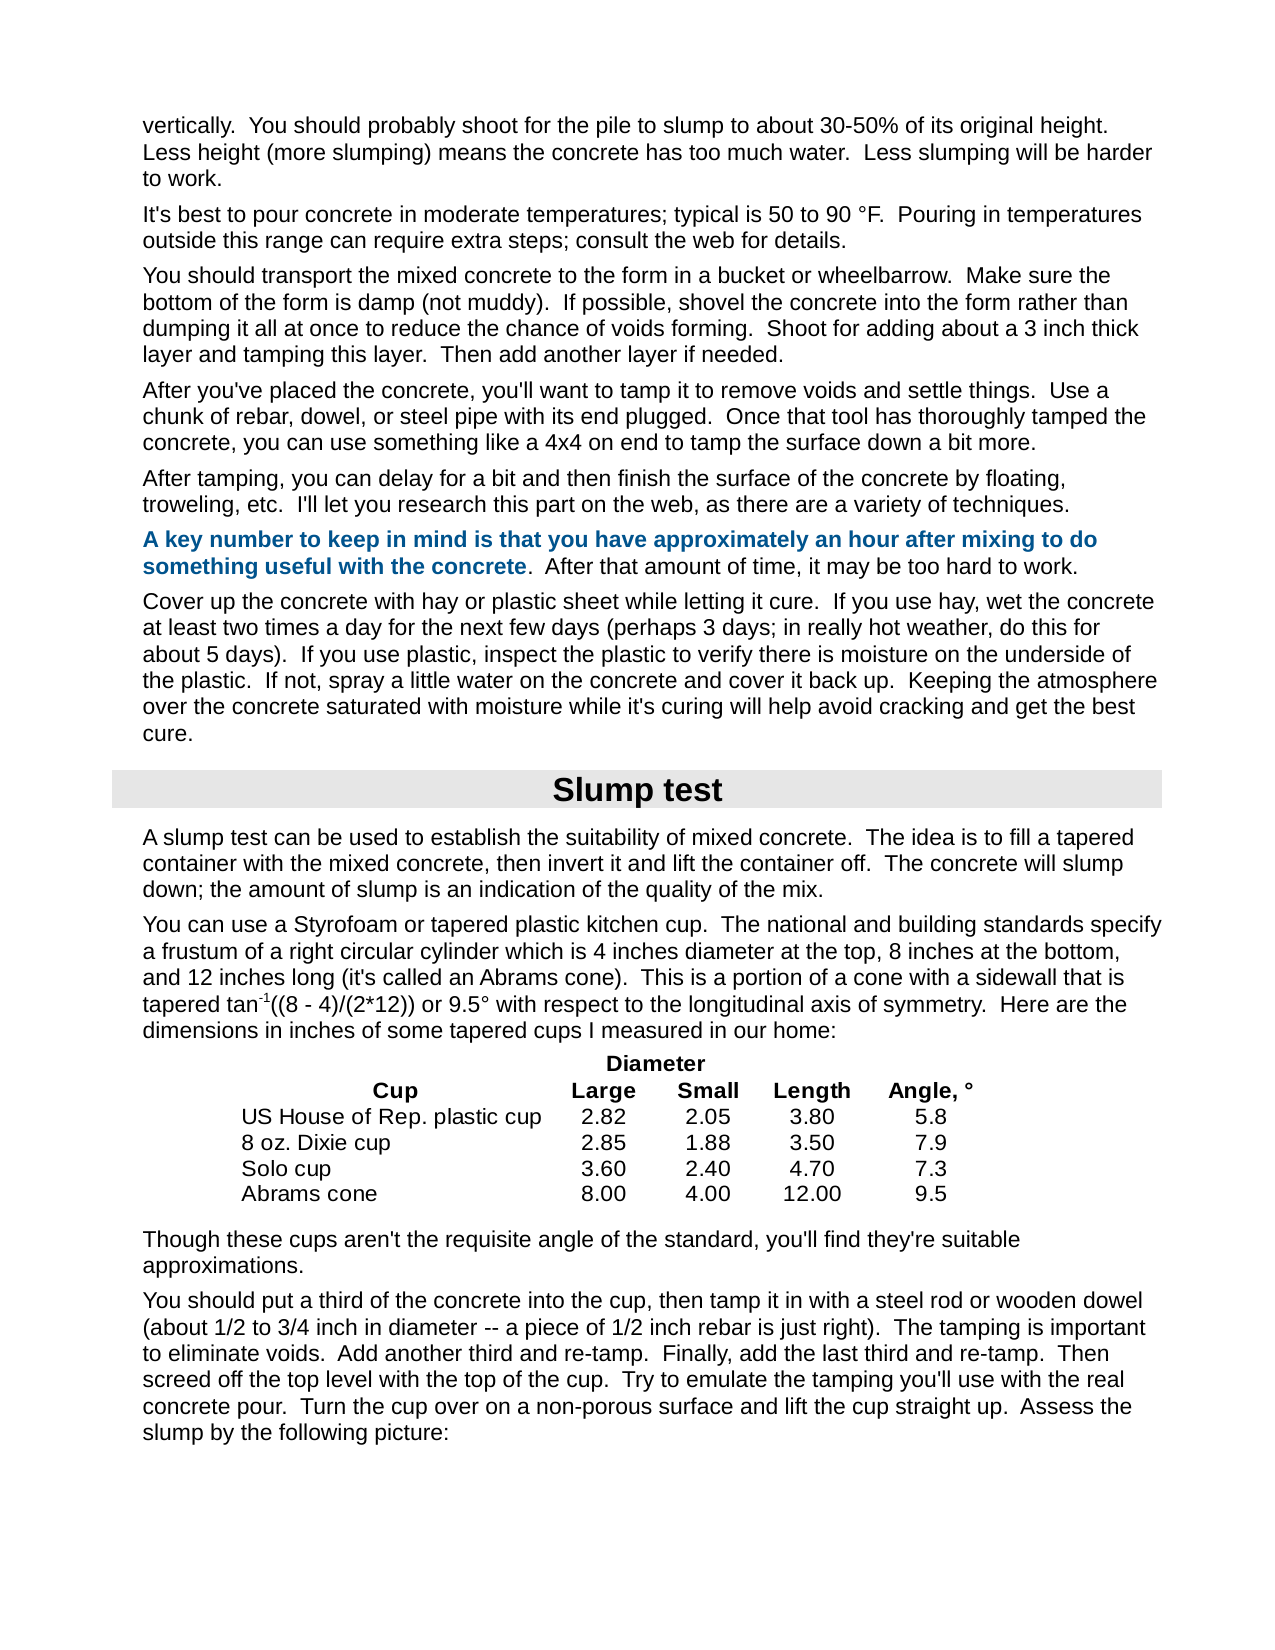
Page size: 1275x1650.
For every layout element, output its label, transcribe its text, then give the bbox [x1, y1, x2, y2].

text A slump test can be used to establish the suitability of mixed concrete. The idea is to fill a tapered container with the mixed concrete, then invert it and lift the container off. The concrete will slump down; the amount of slump is an indication of the quality of the mix. [142, 823, 1162, 902]
text Cover up the concrete with hay or plastic sheet while letting it cure. If you use hay, wet the concrete at least two times a day for the next few days (perhaps 3 days; in really hot weather, do this for about 5 days). If you use plastic, inspect the plastic to verify there is moisture on the underside of the plastic. If not, spray a little water on the concrete and cover it back up. Keeping the atmosphere over the concrete saturated with moisture while it's curing will help avoid cracking and get the best cure. [142, 588, 1162, 746]
text You should transport the mixed concrete to the form in a bucket or wheelbarrow. Make sure the bottom of the form is damp (not muddy). If possible, shovel the concrete into the form rather than dumping it all at once to reduce the chance of voids forming. Shoot for adding about a 3 inch thick layer and tamping this layer. Then add another layer if needed. [142, 262, 1162, 368]
text You should put a third of the concrete into the cup, then tamp it in with a steel rod or wooden dowel (about 1/2 to 3/4 inch in diameter -- a piece of 1/2 inch rebar is just right). The tamping is important to eliminate voids. Add another third and re-tamp. Finally, add the last third and re-tamp. Then screed off the top level with the top of the cup. Try to emulate the tamping you'll use with the real concrete pour. Turn the cup over on a non-porous surface and lift the cup straight up. Assess the slump by the following picture: [142, 1287, 1162, 1445]
text Though these cups aren't the requisite angle of the standard, you'll find they're suitable approximations. [142, 1052, 1162, 1278]
subtitle Slump test [112, 770, 1162, 808]
text A key number to keep in mind is that you have approximately an hour after mixing to do something useful with the concrete. After that amount of time, it may be too hard to work. [142, 526, 1162, 579]
text You can use a Styrofoam or tapered plastic kitchen cup. The national and building standards specify a frustum of a right circular cylinder which is 4 inches diameter at the top, 8 inches at the bottom, and 12 inches long (it's called an Abrams cone). This is a portion of a cone with a sidewall that is tapered tan-1((8 - 4)/(2*12)) or 9.5° with respect to the longitudinal axis of symmetry. Here are the dimensions in inches of some tapered cups I measured in our home: [142, 911, 1162, 1043]
text vertically. You should probably shoot for the pile to slump to about 30-50% of its original height. Less height (more slumping) means the concrete has too much water. Less slumping will be harder to work. [142, 112, 1162, 192]
text It's best to pour concrete in moderate temperatures; typical is 50 to 90 °F. Pouring in temperatures outside this range can require extra steps; consult the web for details. [142, 201, 1162, 253]
text After you've placed the concrete, you'll want to tamp it to remove voids and settle things. Use a chunk of rebar, dowel, or steel pipe with its end plugged. Once that tool has thoroughly tamped the concrete, you can use something like a 4x4 on end to tamp the surface down a bit more. [142, 377, 1162, 456]
text After tamping, you can delay for a bit and then finish the surface of the concrete by floating, troweling, etc. I'll let you research this part on the web, as there are a variety of techniques. [142, 464, 1162, 517]
